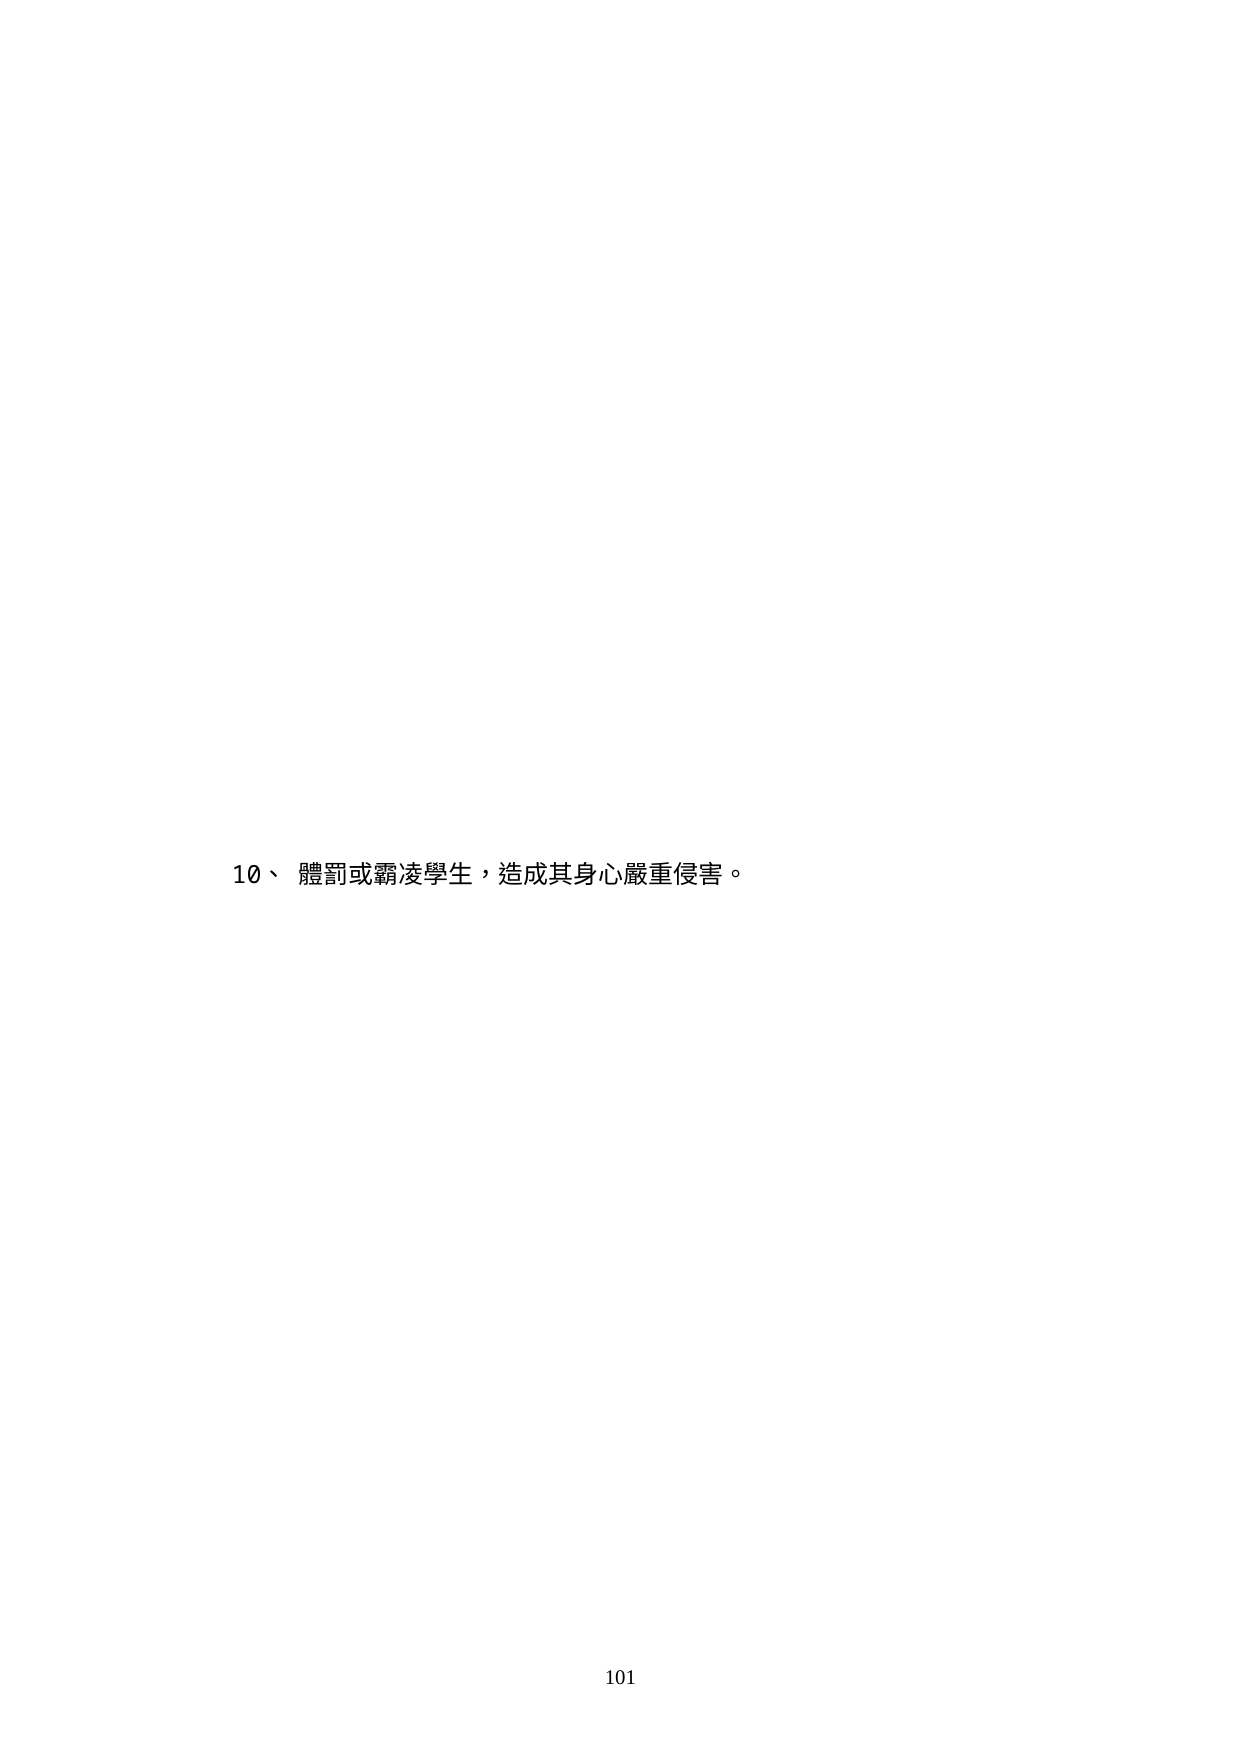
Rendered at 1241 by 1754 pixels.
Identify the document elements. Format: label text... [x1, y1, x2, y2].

list 體罰或霸凌學生，造成其身心嚴重侵害。 [231, 831, 1134, 893]
